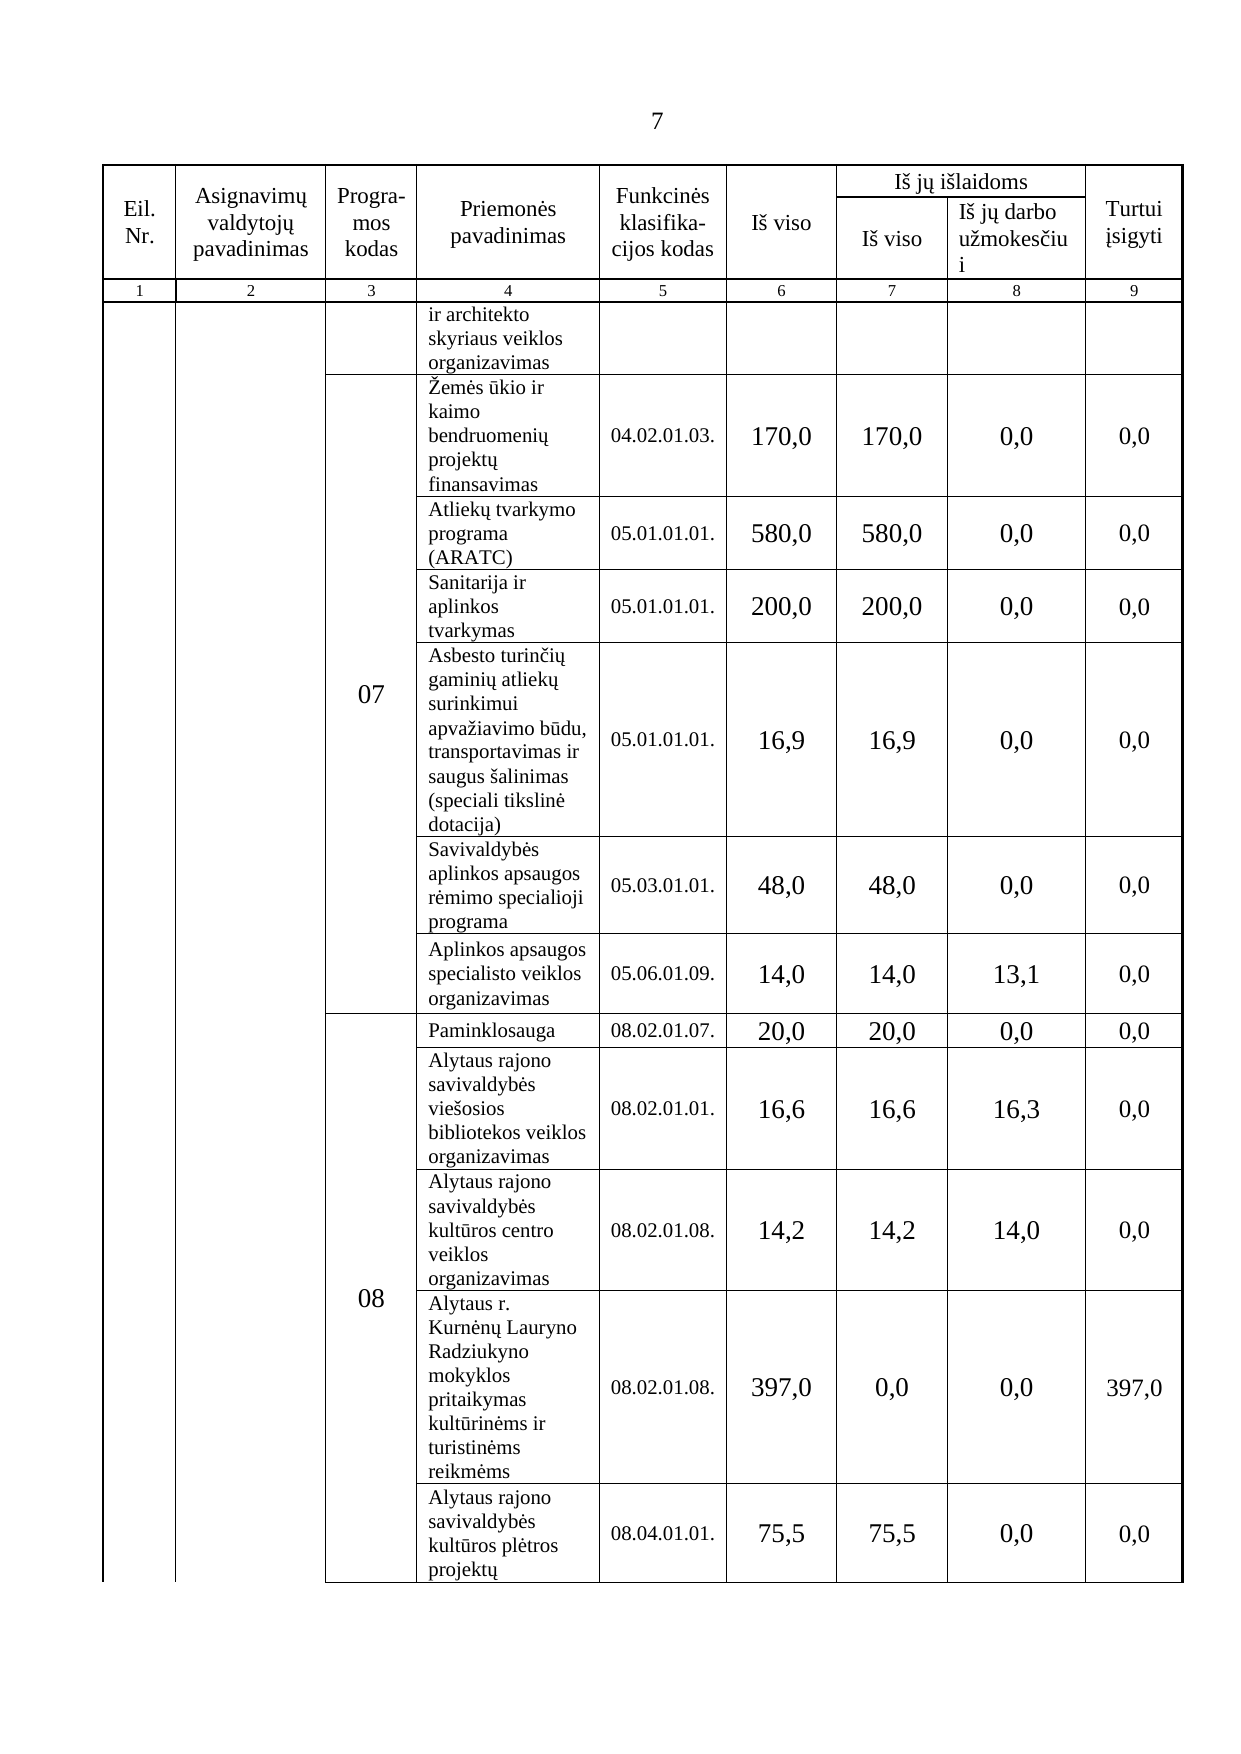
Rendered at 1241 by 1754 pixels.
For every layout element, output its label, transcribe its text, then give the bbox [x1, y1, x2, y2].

table_cell [948, 303, 1085, 374]
table_cell 397,0 [727, 1291, 836, 1483]
table_cell 170,0 [727, 375, 836, 496]
table_cell 48,0 [837, 837, 947, 933]
table_cell Alytaus rajono savivaldybės kultūros plėtros projektų [417, 1484, 599, 1582]
table_cell 3 [326, 280, 416, 301]
table_cell [727, 303, 836, 374]
table_cell [837, 303, 947, 374]
table_cell [1086, 303, 1181, 374]
table_cell 08.02.01.08. [600, 1170, 726, 1290]
table_cell 0,0 [1086, 1484, 1181, 1582]
table_cell 0,0 [948, 1014, 1085, 1047]
table_cell Žemės ūkio ir kaimo bendruomenių projektų finansavimas [417, 375, 599, 496]
table_cell Iš viso [837, 198, 947, 277]
table_cell 0,0 [948, 570, 1085, 642]
table_cell 05.01.01.01. [600, 497, 726, 569]
table_cell 16,9 [727, 643, 836, 836]
table_cell 20,0 [727, 1014, 836, 1047]
table_cell Atliekų tvarkymo programa (ARATC) [417, 497, 599, 569]
table_cell 14,2 [837, 1170, 947, 1290]
table_cell 2 [177, 280, 325, 301]
table_cell ir architekto skyriaus veiklos organizavimas [417, 303, 599, 374]
table_cell 170,0 [837, 375, 947, 496]
table_cell 4 [417, 280, 599, 301]
table_cell 0,0 [948, 1291, 1085, 1483]
table_cell 200,0 [837, 570, 947, 642]
table_cell 75,5 [727, 1484, 836, 1582]
table_cell 04.02.01.03. [600, 375, 726, 496]
table_cell 0,0 [948, 837, 1085, 933]
table_cell 0,0 [1086, 570, 1181, 642]
table_cell 0,0 [1086, 934, 1181, 1013]
table_cell 14,0 [837, 934, 947, 1013]
table_cell [104, 303, 175, 1582]
table_cell 16,6 [837, 1048, 947, 1168]
table_cell Savivaldybės aplinkos apsaugos rėmimo specialioji programa [417, 837, 599, 933]
table_cell 20,0 [837, 1014, 947, 1047]
table_cell 0,0 [1086, 497, 1181, 569]
table_cell Alytaus rajono savivaldybės viešosios bibliotekos veiklos organizavimas [417, 1048, 599, 1168]
table_cell 5 [600, 280, 726, 301]
table_cell 1 [104, 280, 175, 301]
table_cell 05.01.01.01. [600, 570, 726, 642]
table_cell 7 [837, 280, 947, 301]
table_header Priemonės pavadinimas [417, 166, 599, 277]
table_header Turtui įsigyti [1086, 166, 1181, 277]
table_cell [176, 303, 325, 1582]
table_cell Iš jų darbo užmokesčiui [948, 198, 1085, 277]
table_cell 13,1 [948, 934, 1085, 1013]
table_cell 07 [326, 375, 416, 1013]
table_cell 05.01.01.01. [600, 643, 726, 836]
table_cell 16,6 [727, 1048, 836, 1168]
table_cell 9 [1086, 280, 1181, 301]
table_cell Alytaus rajono savivaldybės kultūros centro veiklos organizavimas [417, 1170, 599, 1290]
table_cell 14,2 [727, 1170, 836, 1290]
table_cell 0,0 [948, 643, 1085, 836]
table_cell 0,0 [1086, 1014, 1181, 1047]
table_cell 580,0 [727, 497, 836, 569]
table_cell Sanitarija ir aplinkos tvarkymas [417, 570, 599, 642]
table_cell 16,9 [837, 643, 947, 836]
table_header Iš viso [727, 166, 836, 277]
table_header Progra-mos kodas [326, 166, 416, 277]
table_cell 0,0 [1086, 1170, 1181, 1290]
table_cell 48,0 [727, 837, 836, 933]
table_cell 08.02.01.07. [600, 1014, 726, 1047]
table_cell 08.02.01.08. [600, 1291, 726, 1483]
table_cell 8 [948, 280, 1085, 301]
table_cell 05.06.01.09. [600, 934, 726, 1013]
table_cell Asbesto turinčių gaminių atliekų surinkimui apvažiavimo būdu, transportavimas ir saugus šalinimas (speciali tikslinė dotacija) [417, 643, 599, 836]
table_header Funkcinės klasifika-cijos kodas [600, 166, 726, 277]
table_cell 0,0 [1086, 643, 1181, 836]
table_cell 08.04.01.01. [600, 1484, 726, 1582]
table_cell 08 [326, 1014, 416, 1582]
table_cell 05.03.01.01. [600, 837, 726, 933]
table_cell 200,0 [727, 570, 836, 642]
table_cell 580,0 [837, 497, 947, 569]
table_cell 6 [727, 280, 836, 301]
table_cell [600, 303, 726, 374]
table_cell 16,3 [948, 1048, 1085, 1168]
table_cell 14,0 [948, 1170, 1085, 1290]
table_cell 0,0 [1086, 837, 1181, 933]
table_cell 0,0 [948, 375, 1085, 496]
table_header Asignavimų valdytojų pavadinimas [176, 166, 325, 277]
table_cell 0,0 [1086, 375, 1181, 496]
table_cell 0,0 [948, 497, 1085, 569]
table_cell [326, 303, 416, 374]
table_cell 397,0 [1086, 1291, 1181, 1483]
table_cell 0,0 [1086, 1048, 1181, 1168]
table_header Iš jų išlaidoms [837, 166, 1085, 196]
table_cell 14,0 [727, 934, 836, 1013]
table_cell Paminklosauga [417, 1014, 599, 1047]
table_cell 75,5 [837, 1484, 947, 1582]
table_cell 0,0 [948, 1484, 1085, 1582]
table_cell 0,0 [837, 1291, 947, 1483]
table_cell Alytaus r. Kurnėnų Lauryno Radziukyno mokyklos pritaikymas kultūrinėms ir turistinėms reikmėms [417, 1291, 599, 1483]
table_header Eil. Nr. [104, 166, 175, 277]
table_cell Aplinkos apsaugos specialisto veiklos organizavimas [417, 934, 599, 1013]
table_cell 08.02.01.01. [600, 1048, 726, 1168]
